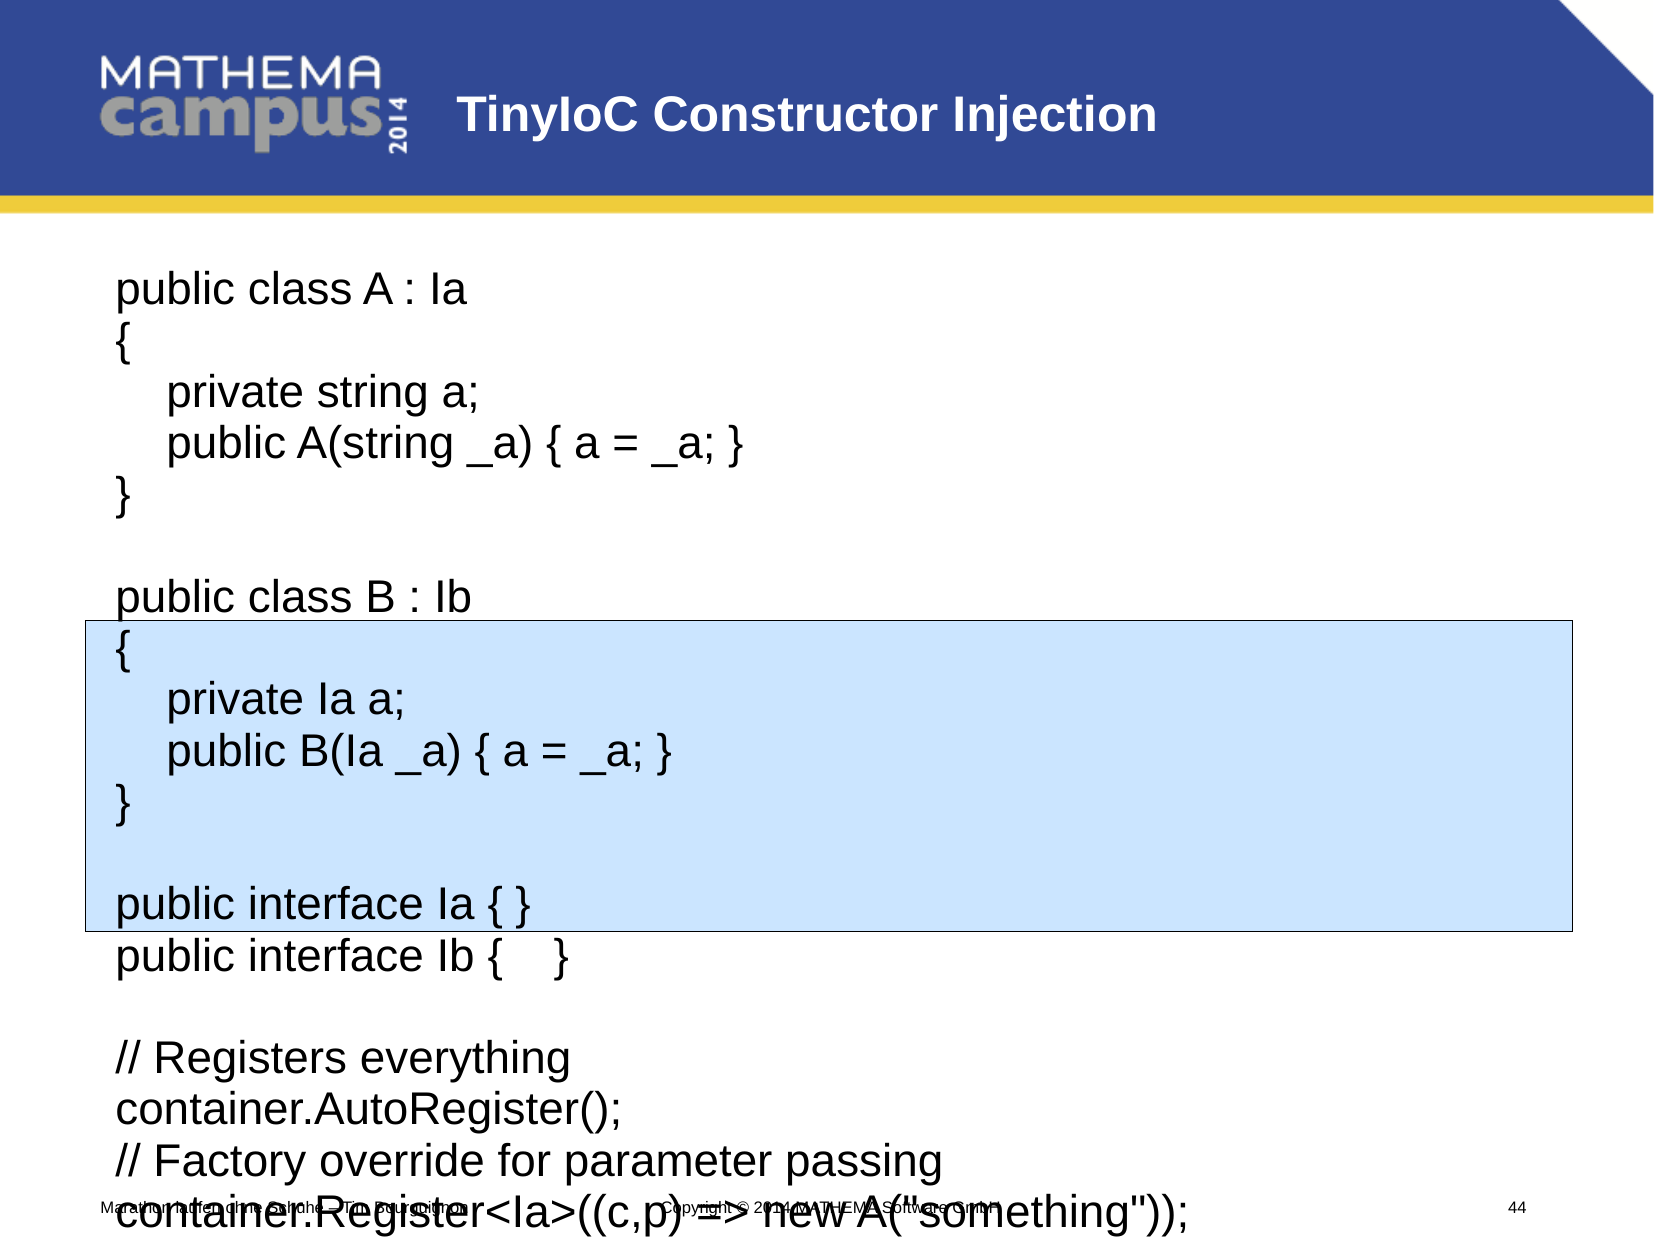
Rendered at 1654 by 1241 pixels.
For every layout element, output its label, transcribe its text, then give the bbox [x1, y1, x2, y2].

title TinyIoC Constructor Injection [456, 68, 1528, 160]
text_box public class A : Ia { private string a; public A(string _a) { a = _a; } } public class B : Ib { private Ia a; public B(Ia _a) { a = _a; } } public interface Ia { } public interface Ib { } // Registers everything container.AutoRegister(); // Factory override for parameter passing container.Register<Ia>((c,p) => new A("something")); var instance = container.Resolve<Ib>(); [85, 620, 1573, 932]
picture [0, 0, 1654, 217]
